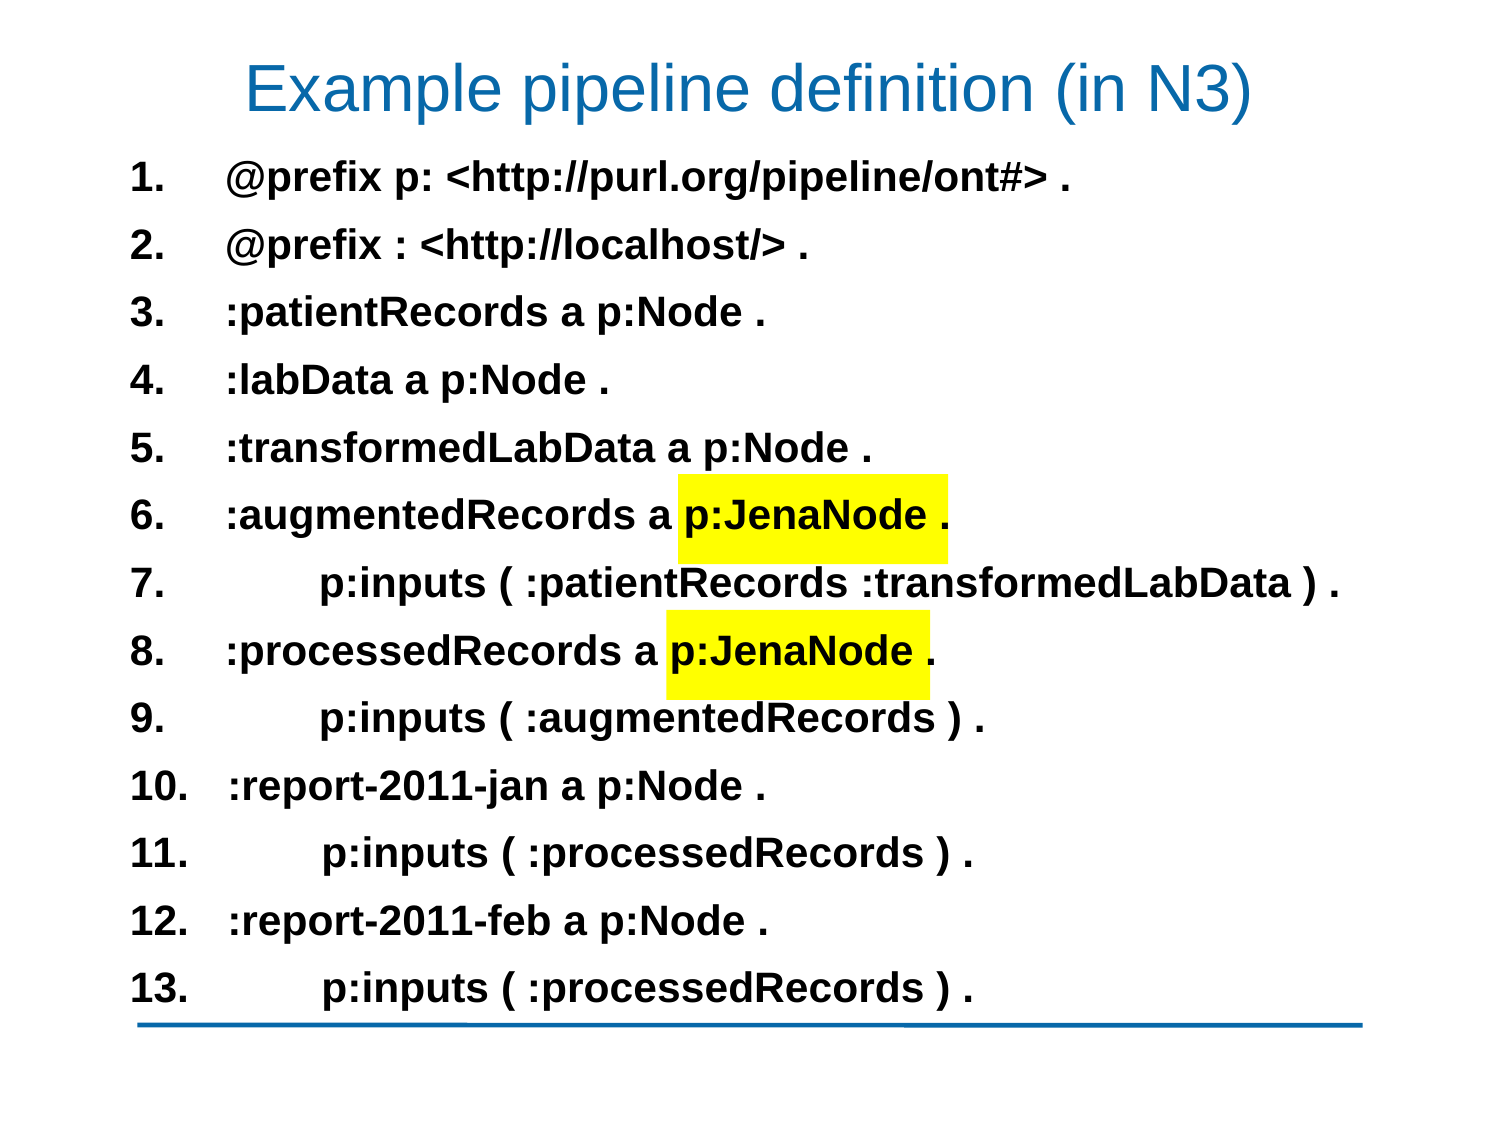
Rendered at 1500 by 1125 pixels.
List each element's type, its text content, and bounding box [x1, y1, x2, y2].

title Example pipeline definition (in N3) [0, 6, 1500, 149]
list @prefix p: <http://purl.org/pipeline/ont#> . @prefix : <http://localhost/> . :patientRecords a p:Node . :labData a p:Node . :transformedLabData a p:Node . :augmentedRecords a p:JenaNode . p:inputs ( :patientRecords :transformedLabData ) . :processedRecords a p:JenaNode . p:inputs ( :augmentedRecords ) . :report-2011-jan a p:Node . p:inputs ( :processedRecords ) . :report-2011-feb a p:Node . p:inputs ( :processedRecords ) . [115, 135, 1387, 1036]
